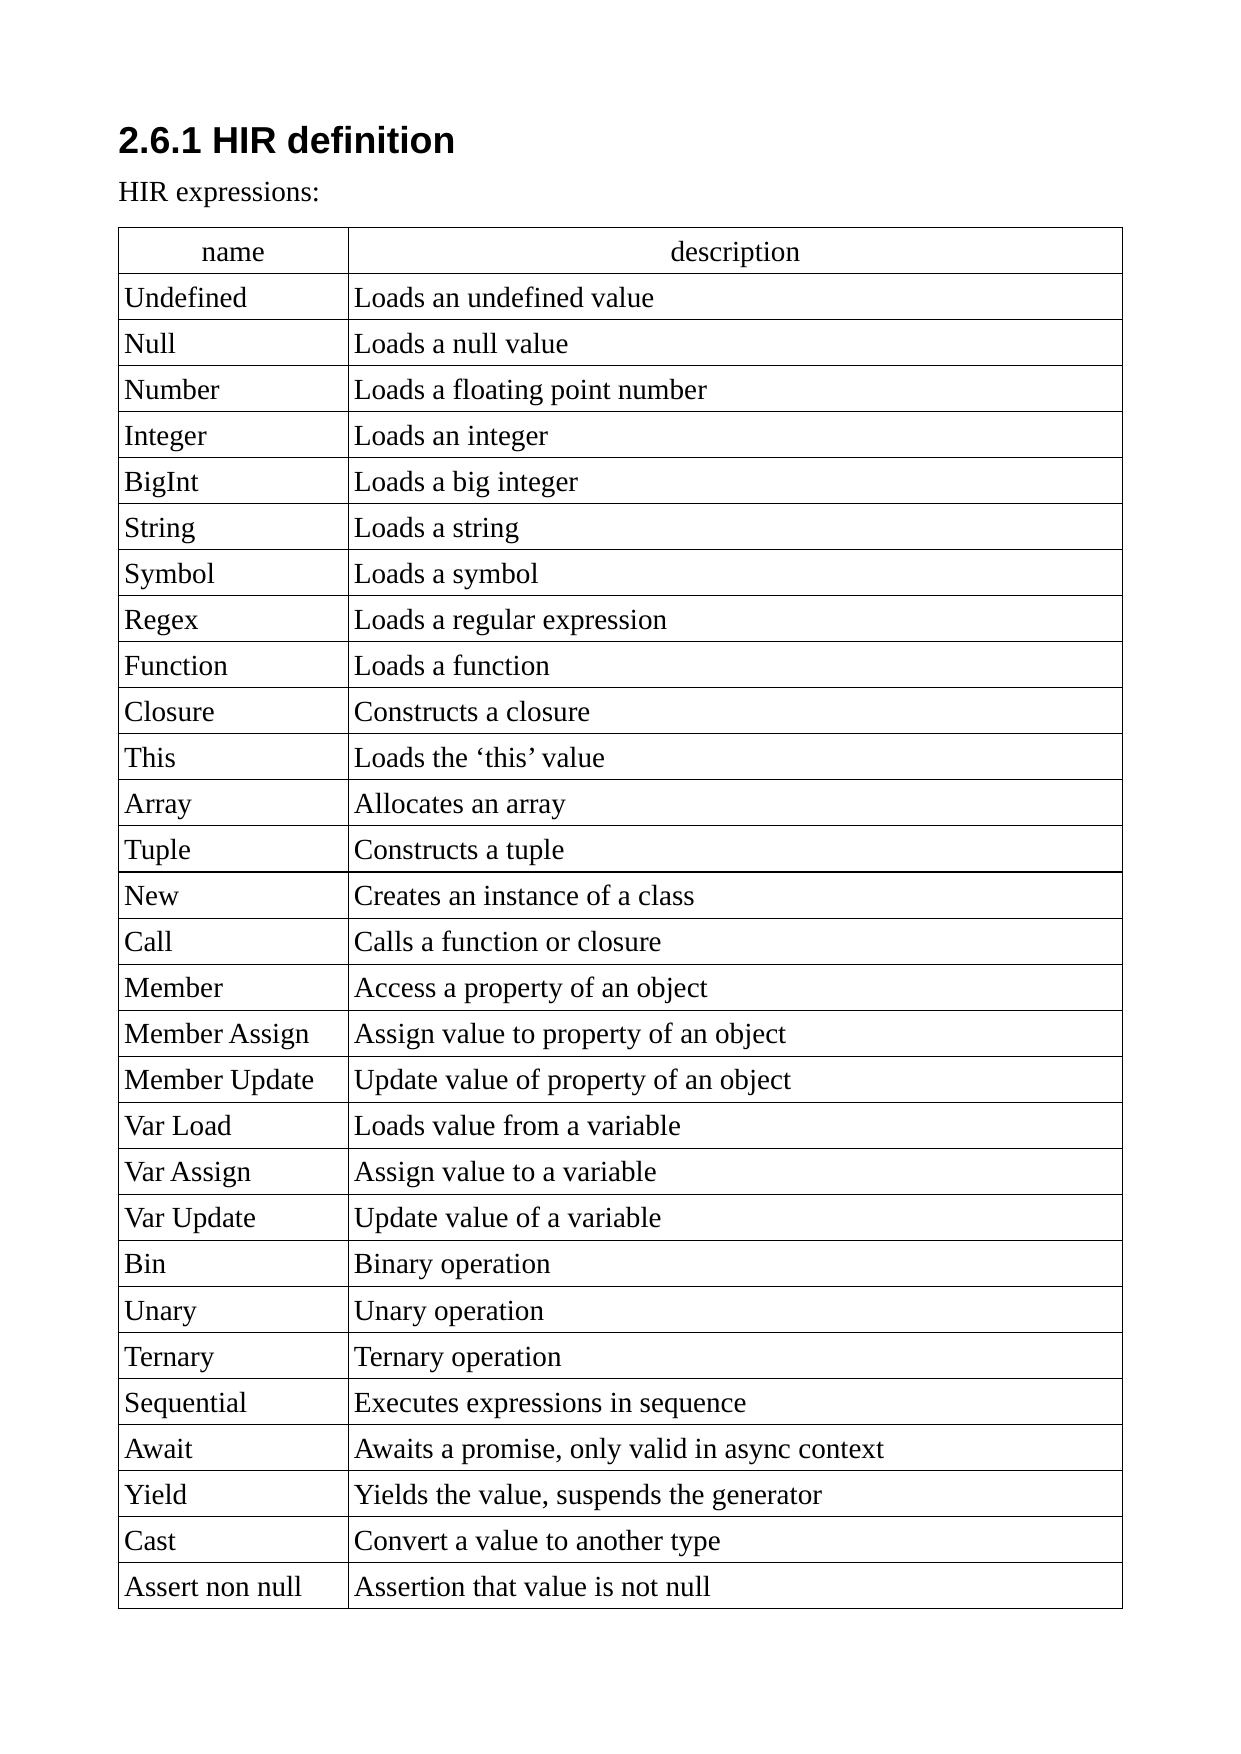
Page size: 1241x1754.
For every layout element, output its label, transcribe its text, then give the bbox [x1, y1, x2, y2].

table_cell Assertion that value is not null [349, 1563, 1122, 1608]
table_cell New [119, 873, 348, 917]
table_cell Assign value to a variable [349, 1149, 1122, 1194]
table_cell Loads an undefined value [349, 274, 1122, 319]
table_cell Integer [119, 412, 348, 457]
table_cell This [119, 734, 348, 779]
table_cell Member Update [119, 1057, 348, 1102]
table_cell Ternary [119, 1333, 348, 1378]
table_cell Symbol [119, 550, 348, 595]
table_cell Loads a null value [349, 320, 1122, 365]
table_cell Null [119, 320, 348, 365]
table_cell Member [119, 965, 348, 1009]
table_cell BigInt [119, 458, 348, 503]
table_cell Undefined [119, 274, 348, 319]
table_cell Loads the ‘this’ value [349, 734, 1122, 779]
table_cell Convert a value to another type [349, 1517, 1122, 1562]
table_cell Assert non null [119, 1563, 348, 1608]
table_cell Function [119, 642, 348, 687]
table_cell Yields the value, suspends the generator [349, 1471, 1122, 1516]
table_cell Assign value to property of an object [349, 1011, 1122, 1056]
table_cell Sequential [119, 1379, 348, 1424]
table_cell String [119, 504, 348, 549]
table_cell Var Load [119, 1103, 348, 1148]
table_cell Awaits a promise, only valid in async context [349, 1425, 1122, 1470]
table_cell Unary [119, 1287, 348, 1332]
table_cell Call [119, 919, 348, 963]
table_cell Bin [119, 1241, 348, 1286]
table_cell Yield [119, 1471, 348, 1516]
text HIR expressions: [118, 174, 1122, 207]
table_cell Allocates an array [349, 780, 1122, 825]
table_cell Number [119, 366, 348, 411]
table_cell Loads a big integer [349, 458, 1122, 503]
table_cell Var Assign [119, 1149, 348, 1194]
table_cell Tuple [119, 826, 348, 871]
table_cell Loads a floating point number [349, 366, 1122, 411]
table_cell Var Update [119, 1195, 348, 1240]
table_cell Executes expressions in sequence [349, 1379, 1122, 1424]
table_cell Ternary operation [349, 1333, 1122, 1378]
table_cell Loads value from a variable [349, 1103, 1122, 1148]
table_cell Binary operation [349, 1241, 1122, 1286]
table_cell Unary operation [349, 1287, 1122, 1332]
table_cell Loads a string [349, 504, 1122, 549]
table_cell Update value of a variable [349, 1195, 1122, 1240]
table_cell Calls a function or closure [349, 919, 1122, 963]
table_cell Cast [119, 1517, 348, 1562]
table_cell Loads a symbol [349, 550, 1122, 595]
table_cell Constructs a tuple [349, 826, 1122, 871]
table_cell Member Assign [119, 1011, 348, 1056]
table_cell Update value of property of an object [349, 1057, 1122, 1102]
table_header name [119, 228, 348, 273]
table_cell Await [119, 1425, 348, 1470]
table_cell Array [119, 780, 348, 825]
subtitle 2.6.1 HIR definition [118, 118, 1122, 161]
table_cell Loads a function [349, 642, 1122, 687]
table_cell Loads a regular expression [349, 596, 1122, 641]
table_header description [349, 228, 1122, 273]
table_cell Closure [119, 688, 348, 733]
table_cell Loads an integer [349, 412, 1122, 457]
table_cell Constructs a closure [349, 688, 1122, 733]
table_cell Creates an instance of a class [349, 873, 1122, 917]
table_cell Access a property of an object [349, 965, 1122, 1009]
table_cell Regex [119, 596, 348, 641]
